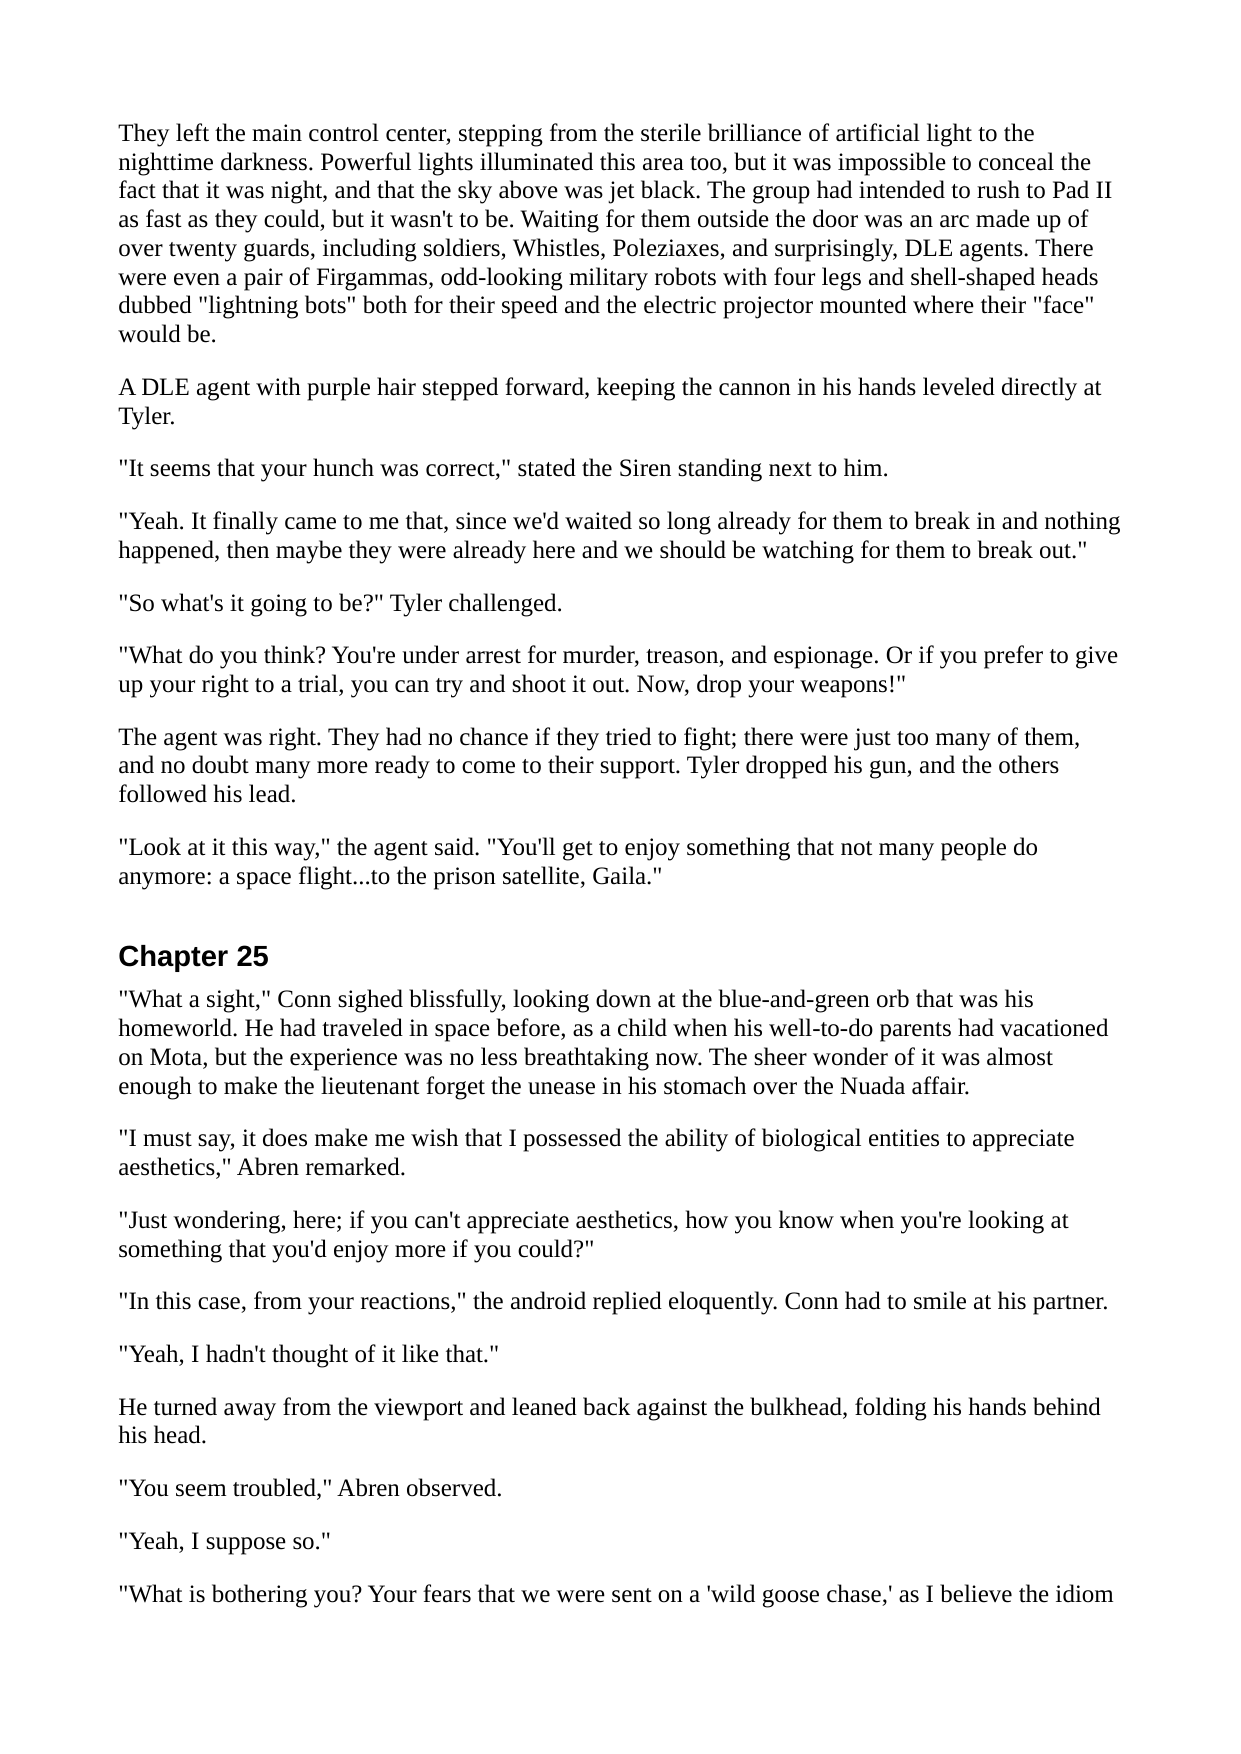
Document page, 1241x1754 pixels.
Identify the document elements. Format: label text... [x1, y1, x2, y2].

text "What is bothering you? Your fears that we were sent on a 'wild goose chase,' as I believe the idiom [118, 1579, 1122, 1607]
text "In this case, from your reactions," the android replied eloquently. Conn had to smile at his partner. [118, 1286, 1122, 1315]
text He turned away from the viewport and leaned back against the bulkhead, folding his hands behind his head. [118, 1392, 1122, 1449]
text A DLE agent with purple hair stepped forward, keeping the cannon in his hands leveled directly at Tyler. [118, 372, 1122, 429]
text "Yeah, I suppose so." [118, 1526, 1122, 1555]
text "Yeah. It finally came to me that, since we'd waited so long already for them to break in and nothing happened, then maybe they were already here and we should be watching for them to break out." [118, 506, 1122, 564]
text They left the main control center, stepping from the sterile brilliance of artificial light to the nighttime darkness. Powerful lights illuminated this area too, but it was impossible to conceal the fact that it was night, and that the sky above was jet black. The group had intended to rush to Pad II as fast as they could, but it wasn't to be. Waiting for them outside the door was an arc made up of over twenty guards, including soldiers, Whistles, Poleziaxes, and surprisingly, DLE agents. There were even a pair of Firgammas, odd-looking military robots with four legs and shell-shaped heads dubbed "lightning bots" both for their speed and the electric projector mounted where their "face" would be. [118, 118, 1122, 348]
text "I must say, it does make me wish that I possessed the ability of biological entities to appreciate aesthetics," Abren remarked. [118, 1123, 1122, 1181]
text The agent was right. They had no chance if they tried to fight; there were just too many of them, and no doubt many more ready to come to their support. Tyler dropped his gun, and the others followed his lead. [118, 722, 1122, 808]
text "You seem troubled," Abren observed. [118, 1473, 1122, 1502]
text "It seems that your hunch was correct," stated the Siren standing next to him. [118, 453, 1122, 482]
text "What a sight," Conn sighed blissfully, looking down at the blue-and-green orb that was his homeworld. He had traveled in space before, as a child when his well-to-do parents had vacationed on Mota, but the experience was no less breathtaking now. The sheer wonder of it was almost enough to make the lieutenant forget the unease in his stomach over the Nuada affair. [118, 984, 1122, 1099]
text "Yeah, I hadn't thought of it like that." [118, 1339, 1122, 1368]
text "Just wondering, here; if you can't appreciate aesthetics, how you know when you're looking at something that you'd enjoy more if you could?" [118, 1205, 1122, 1262]
subtitle Chapter 25 [118, 938, 1122, 972]
text "Look at it this way," the agent said. "You'll get to enjoy something that not many people do anymore: a space flight...to the prison satellite, Gaila." [118, 832, 1122, 889]
text "So what's it going to be?" Tyler challenged. [118, 588, 1122, 616]
text "What do you think? You're under arrest for murder, treason, and espionage. Or if you prefer to give up your right to a trial, you can try and shoot it out. Now, drop your weapons!" [118, 640, 1122, 698]
